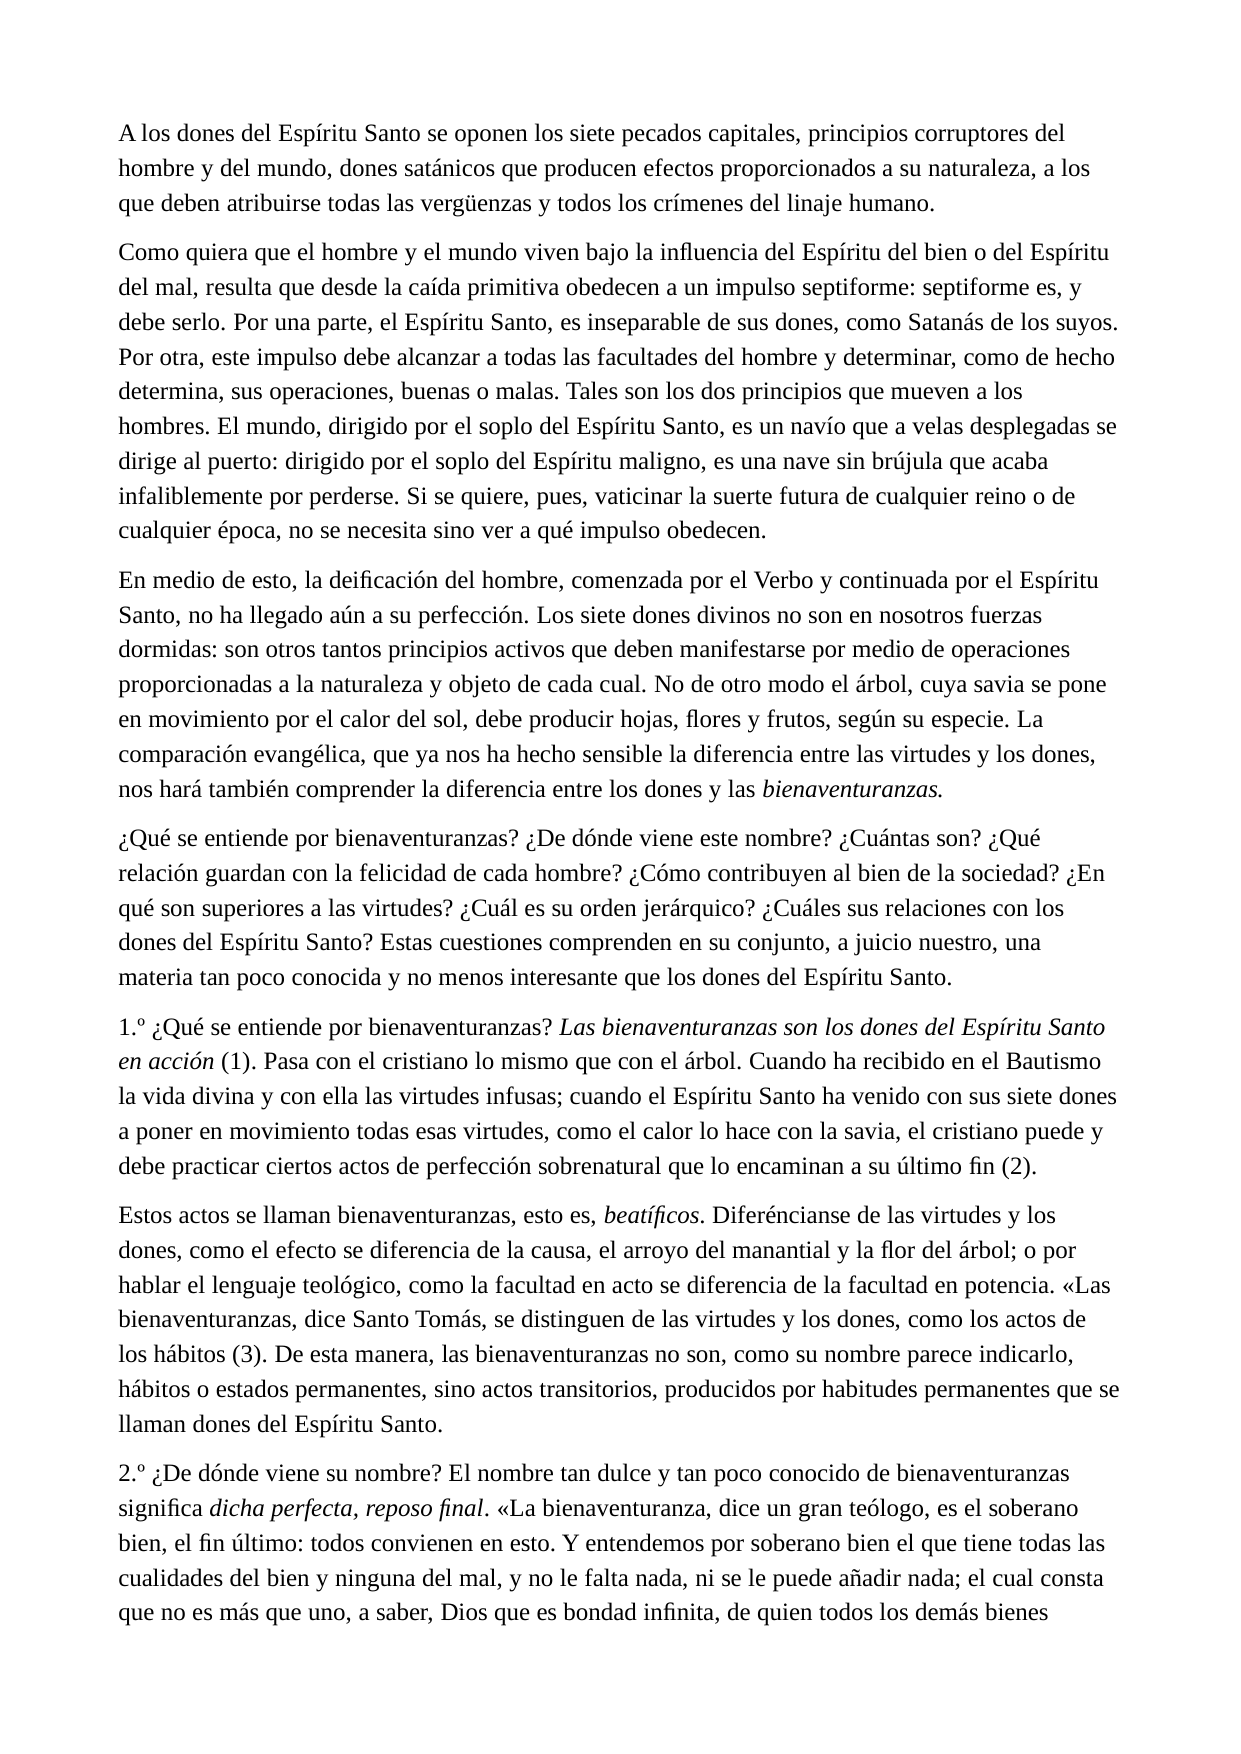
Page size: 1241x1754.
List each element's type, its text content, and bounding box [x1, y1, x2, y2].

text En medio de esto, la deiﬁcación del hombre, comenzada por el Verbo y continuada por el Espíritu Santo, no ha llegado aún a su perfección. Los siete dones divinos no son en nosotros fuerzas dormidas: son otros tantos principios activos que deben manifestarse por medio de operaciones proporcionadas a la naturaleza y objeto de cada cual. No de otro modo el árbol, cuya savia se pone en movimiento por el calor del sol, debe producir hojas, ﬂores y frutos, según su especie. La comparación evangélica, que ya nos ha hecho sensible la diferencia entre las virtudes y los dones, nos hará también comprender la diferencia entre los dones y las bienaventuranzas. [118, 565, 1122, 803]
text Como quiera que el hombre y el mundo viven bajo la inﬂuencia del Espíritu del bien o del Espíritu del mal, resulta que desde la caída primitiva obedecen a un impulso septiforme: septiforme es, y debe serlo. Por una parte, el Espíritu Santo, es inseparable de sus dones, como Satanás de los suyos. Por otra, este impulso debe alcanzar a todas las facultades del hombre y determinar, como de hecho determina, sus operaciones, buenas o malas. Tales son los dos principios que mueven a los hombres. El mundo, dirigido por el soplo del Espíritu Santo, es un navío que a velas desplegadas se dirige al puerto: dirigido por el soplo del Espíritu maligno, es una nave sin brújula que acaba infaliblemente por perderse. Si se quiere, pues, vaticinar la suerte futura de cualquier reino o de cualquier época, no se necesita sino ver a qué impulso obedecen. [118, 237, 1122, 544]
text A los dones del Espíritu Santo se oponen los siete pecados capitales, principios corruptores del hombre y del mundo, dones satánicos que producen efectos proporcionados a su naturaleza, a los que deben atribuirse todas las vergüenzas y todos los crímenes del linaje humano. [118, 118, 1122, 217]
text Estos actos se llaman bienaventuranzas, esto es, beatíﬁcos. Diferéncianse de las virtudes y los dones, como el efecto se diferencia de la causa, el arroyo del manantial y la ﬂor del árbol; o por hablar el lenguaje teológico, como la facultad en acto se diferencia de la facultad en potencia. «Las bienaventuranzas, dice Santo Tomás, se distinguen de las virtudes y los dones, como los actos de los hábitos (3). De esta manera, las bienaventuranzas no son, como su nombre parece indicarlo, hábitos o estados permanentes, sino actos transitorios, producidos por habitudes permanentes que se llaman dones del Espíritu Santo. [118, 1200, 1122, 1438]
text 2.º ¿De dónde viene su nombre? El nombre tan dulce y tan poco conocido de bienaventuranzas signiﬁca dicha perfecta, reposo ﬁnal. «La bienaventuranza, dice un gran teólogo, es el soberano bien, el ﬁn último: todos convienen en esto. Y entendemos por soberano bien el que tiene todas las cualidades del bien y ninguna del mal, y no le falta nada, ni se le puede añadir nada; el cual consta que no es más que uno, a saber, Dios que es bondad inﬁnita, de quien todos los demás bienes [118, 1458, 1122, 1626]
text ¿Qué se entiende por bienaventuranzas? ¿De dónde viene este nombre? ¿Cuántas son? ¿Qué relación guardan con la felicidad de cada hombre? ¿Cómo contribuyen al bien de la sociedad? ¿En qué son superiores a las virtudes? ¿Cuál es su orden jerárquico? ¿Cuáles sus relaciones con los dones del Espíritu Santo? Estas cuestiones comprenden en su conjunto, a juicio nuestro, una materia tan poco conocida y no menos interesante que los dones del Espíritu Santo. [118, 823, 1122, 991]
text 1.º ¿Qué se entiende por bienaventuranzas? Las bienaventuranzas son los dones del Espíritu Santo en acción (1). Pasa con el cristiano lo mismo que con el árbol. Cuando ha recibido en el Bautismo la vida divina y con ella las virtudes infusas; cuando el Espíritu Santo ha venido con sus siete dones a poner en movimiento todas esas virtudes, como el calor lo hace con la savia, el cristiano puede y debe practicar ciertos actos de perfección sobrenatural que lo encaminan a su último ﬁn (2). [118, 1011, 1122, 1180]
